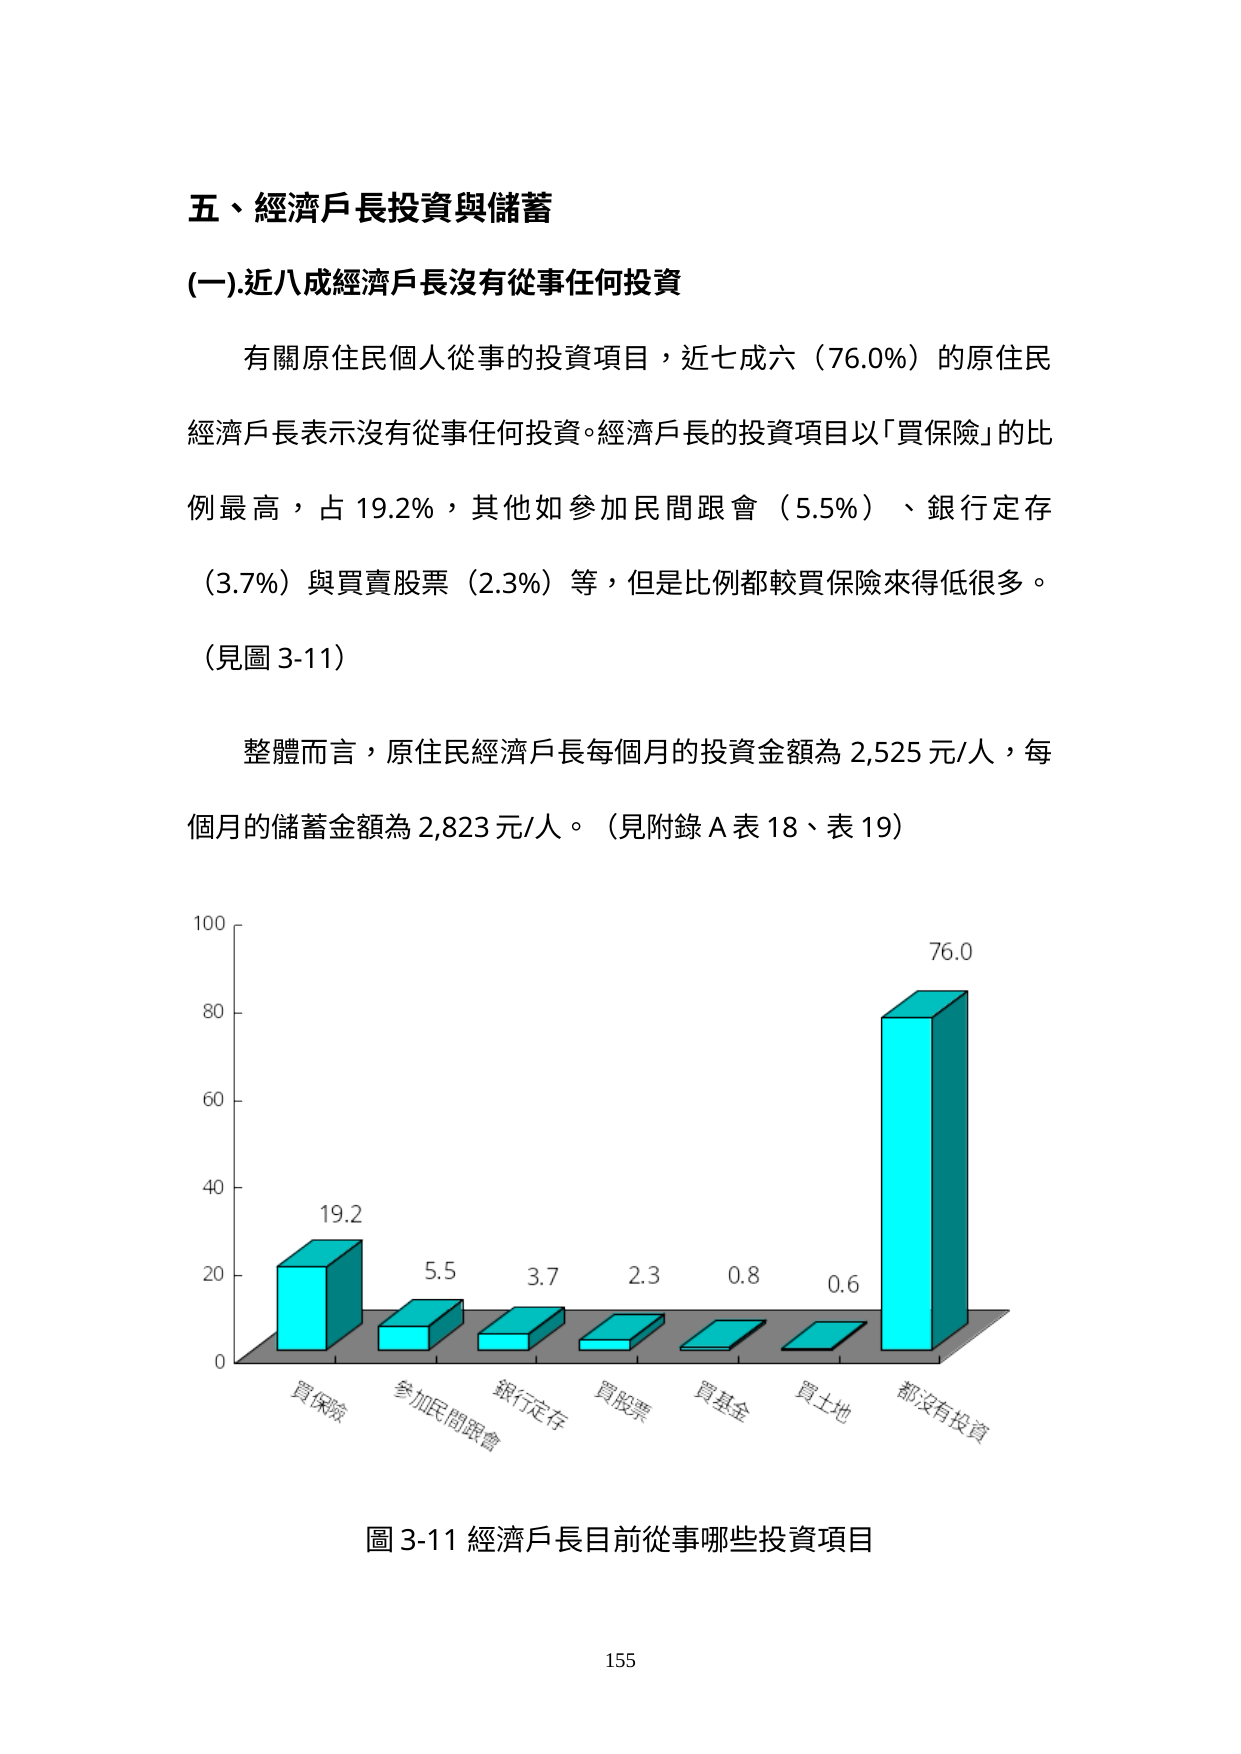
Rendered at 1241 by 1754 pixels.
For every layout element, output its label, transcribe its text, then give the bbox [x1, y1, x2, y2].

text 圖3-11 經濟戶長目前從事哪些投資項目 [187, 1500, 1053, 1575]
text (一).近八成經濟戶長沒有從事任何投資 [187, 244, 1053, 319]
text 五、經濟戶長投資與儲蓄 [187, 169, 1053, 244]
text 有關原住民個人從事的投資項目，近七成六（76.0%）的原住民經濟戶長表示沒有從事任何投資。經濟戶長的投資項目以「買保險」的比例最高，占19.2%，其他如參加民間跟會（5.5%）、銀行定存（3.7%）與買賣股票（2.3%）等，但是比例都較買保險來得低很多。（見圖3-11） [187, 319, 1053, 694]
text 整體而言，原住民經濟戶長每個月的投資金額為2,525元/人，每個月的儲蓄金額為2,823元/人。（見附錄A表18、表19） [187, 712, 1053, 862]
